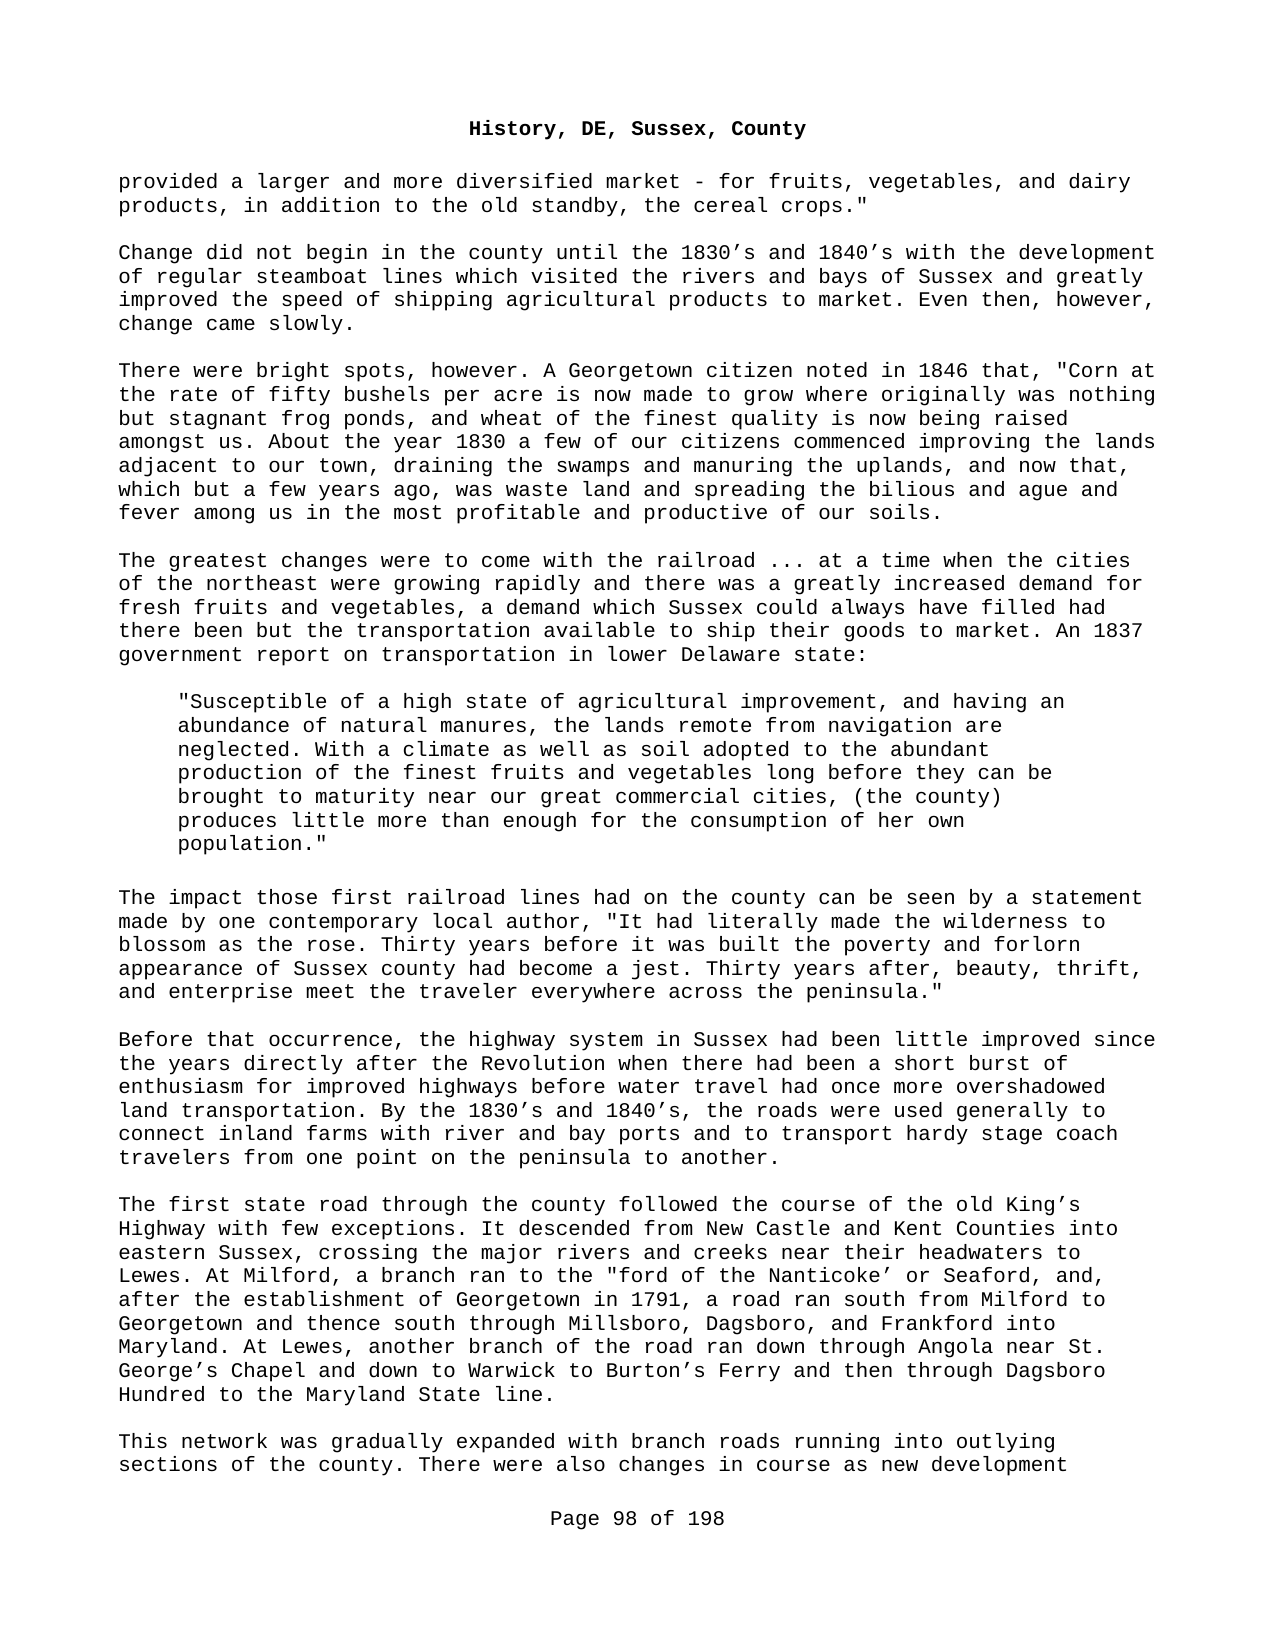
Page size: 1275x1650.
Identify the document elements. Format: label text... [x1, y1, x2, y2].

text "Susceptible of a high state of agricultural improvement, and having an abundance of natural manures, the lands remote from navigation are neglected. With a climate as well as soil adopted to the abundant production of the finest fruits and vegetables long before they can be brought to maturity near our great commercial cities, (the county) produces little more than enough for the consumption of her own population." [177, 691, 1098, 857]
text Change did not begin in the county until the 1830’s and 1840’s with the development of regular steamboat lines which visited the rivers and bays of Sussex and greatly improved the speed of shipping agricultural products to market. Even then, however, change came slowly. [118, 242, 1157, 337]
text The greatest changes were to come with the railroad ... at a time when the cities of the northeast were growing rapidly and there was a greatly increased demand for fresh fruits and vegetables, a demand which Sussex could always have filled had there been but the transportation available to ship their goods to market. An 1837 government report on transportation in lower Delaware state: [118, 549, 1157, 668]
text The impact those first railroad lines had on the county can be seen by a statement made by one contemporary local author, "It had literally made the wilderness to blossom as the rose. Thirty years before it was built the poverty and forlorn appearance of Sussex county had become a jest. Thirty years after, beauty, thrift, and enterprise meet the traveler everywhere across the peninsula." [118, 887, 1157, 1005]
text This network was gradually expanded with branch roads running into outlying sections of the county. There were also changes in course as new development [118, 1431, 1157, 1478]
text The first state road through the county followed the course of the old King’s Highway with few exceptions. It descended from New Castle and Kent Counties into eastern Sussex, crossing the major rivers and creeks near their headwaters to Lewes. At Milford, a branch ran to the "ford of the Nanticoke’ or Seaford, and, after the establishment of Georgetown in 1791, a road ran south from Milford to Georgetown and thence south through Millsboro, Dagsboro, and Frankford into Maryland. At Lewes, another branch of the road ran down through Angola near St. George’s Chapel and down to Warwick to Burton’s Ferry and then through Dagsboro Hundred to the Maryland State line. [118, 1194, 1157, 1407]
text provided a larger and more diversified market - for fruits, vegetables, and dairy products, in addition to the old standby, the cereal crops." [118, 171, 1157, 218]
text There were bright spots, however. A Georgetown citizen noted in 1846 that, "Corn at the rate of fifty bushels per acre is now made to grow where originally was nothing but stagnant frog ponds, and wheat of the finest quality is now being raised amongst us. About the year 1830 a few of our citizens commenced improving the lands adjacent to our town, draining the swamps and manuring the uplands, and now that, which but a few years ago, was waste land and spreading the bilious and ague and fever among us in the most profitable and productive of our soils. [118, 360, 1157, 526]
text Before that occurrence, the highway system in Sussex had been little improved since the years directly after the Revolution when there had been a short burst of enthusiasm for improved highways before water travel had once more overshadowed land transportation. By the 1830’s and 1840’s, the roads were used generally to connect inland farms with river and bay ports and to transport hardy stage coach travelers from one point on the peninsula to another. [118, 1029, 1157, 1171]
